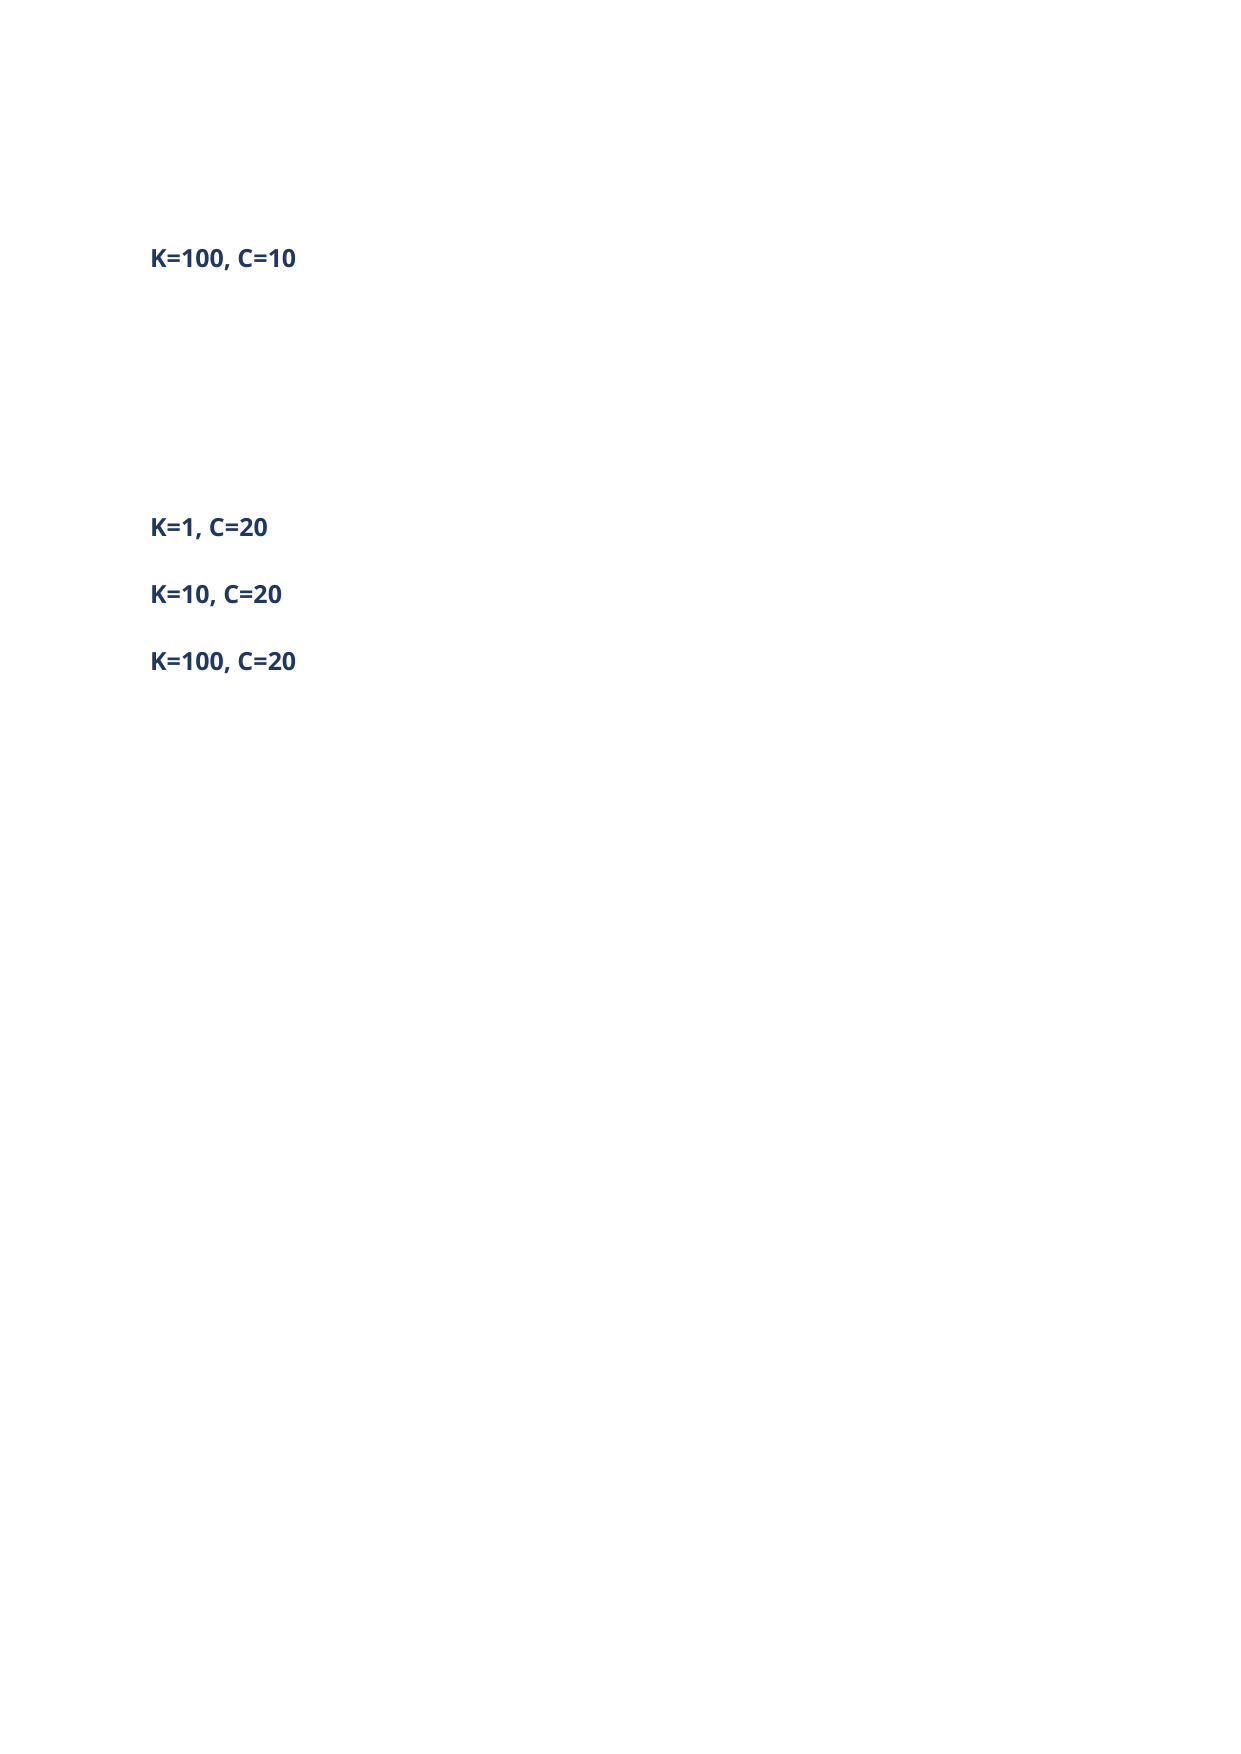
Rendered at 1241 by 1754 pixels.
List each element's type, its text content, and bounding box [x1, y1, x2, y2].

subtitle K=1, C=20 [150, 509, 1090, 543]
subtitle K=100, C=20 [150, 643, 1090, 677]
subtitle K=100, C=10 [150, 241, 1090, 275]
subtitle K=10, C=20 [150, 576, 1090, 610]
